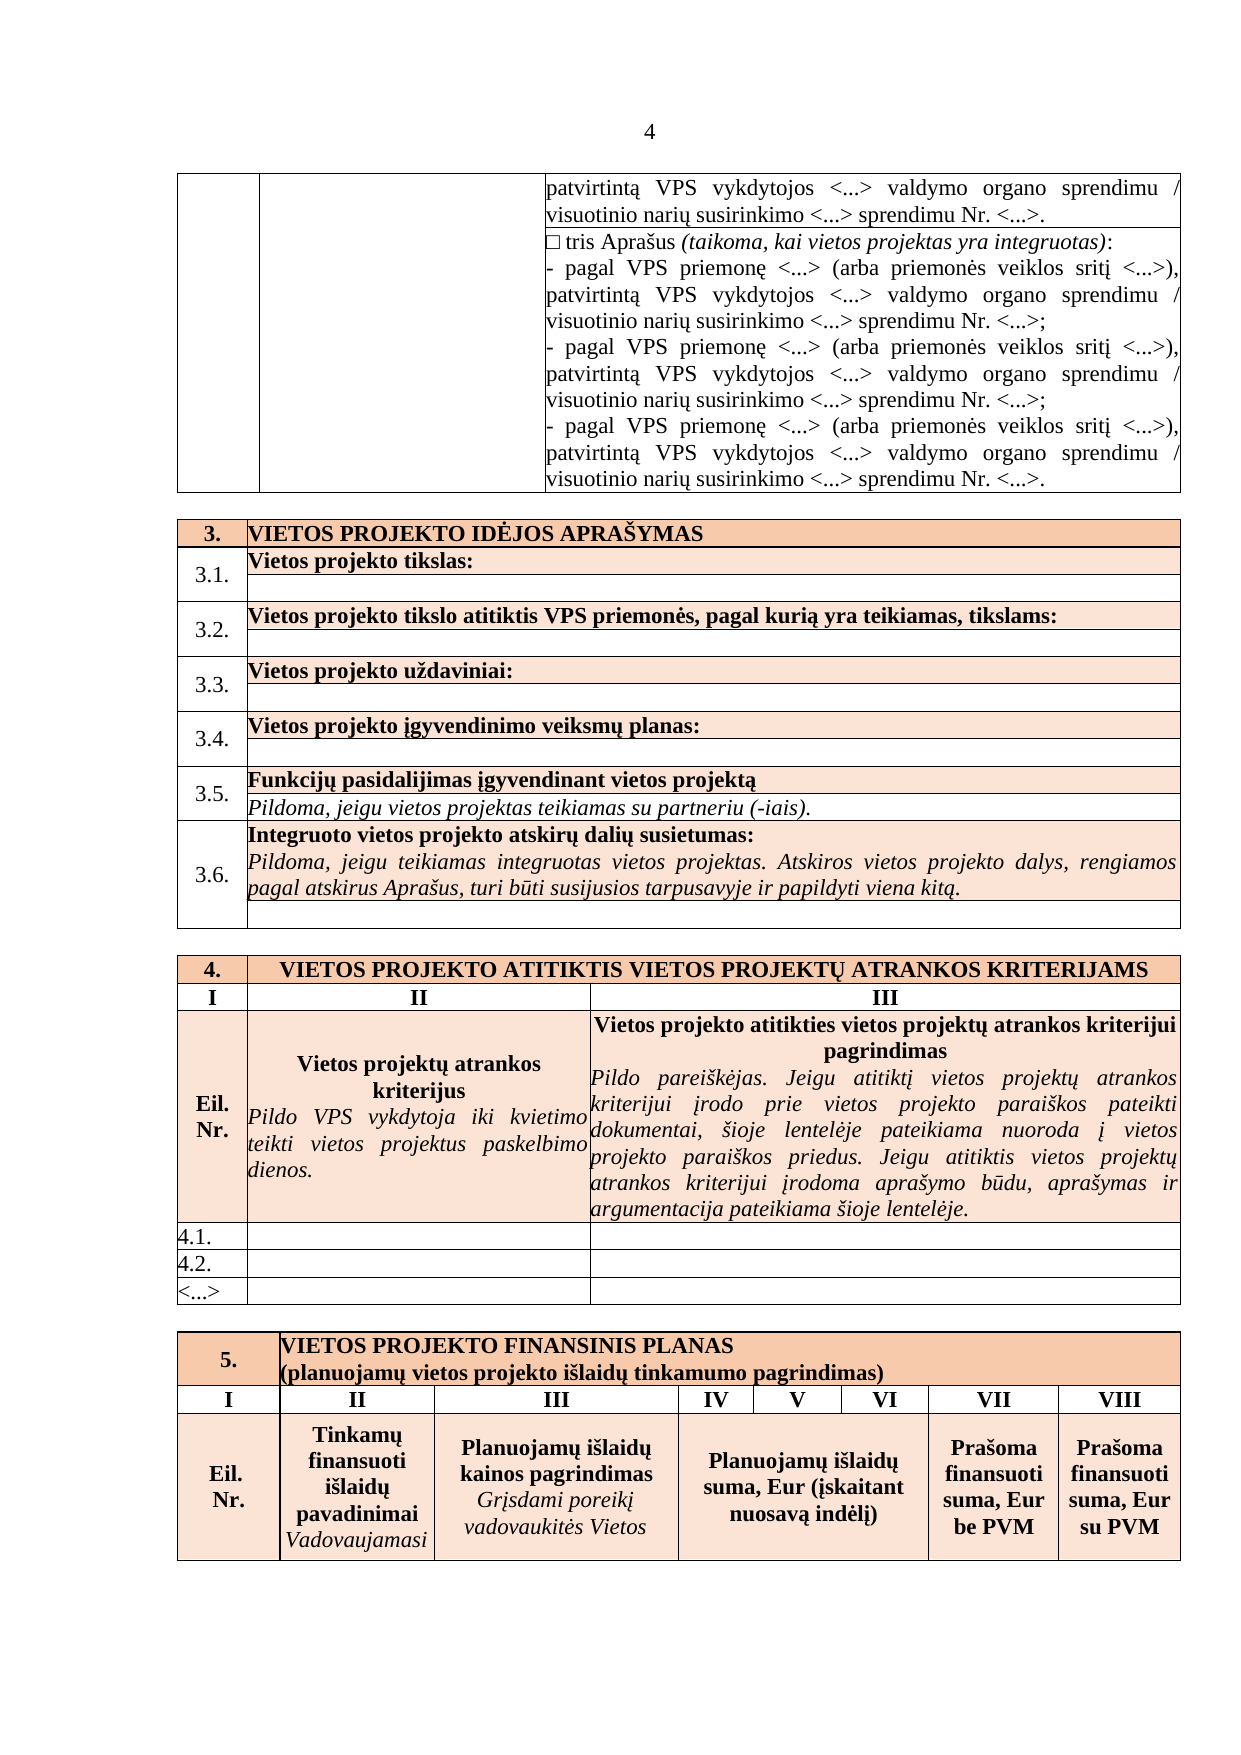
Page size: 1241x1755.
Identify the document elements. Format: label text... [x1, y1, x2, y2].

table_cell Vietos projekto atitikties vietos projektų atrankos kriterijui pagrindimas Pildo pareiškėjas. Jeigu atitiktį vietos projektų atrankos kriterijui įrodo prie vietos projekto paraiškos pateikti dokumentai, šioje lentelėje pateikiama nuoroda į vietos projekto paraiškos priedus. Jeigu atitiktis vietos projektų atrankos kriterijui įrodoma aprašymo būdu, aprašymas ir argumentacija pateikiama šioje lentelėje. [591, 1011, 1180, 1222]
table_cell VIII [1059, 1386, 1180, 1413]
table_cell [248, 575, 1180, 601]
table_cell Pildoma, jeigu vietos projektas teikiamas su partneriu (-iais). [248, 794, 1180, 820]
table_cell 3.2. [178, 602, 247, 656]
table_cell [591, 1223, 1180, 1249]
table_header VIETOS PROJEKTO FINANSINIS PLANAS (planuojamų vietos projekto išlaidų tinkamumo pagrindimas) [281, 1333, 1180, 1385]
table_cell Eil. Nr. [178, 1011, 247, 1222]
table_cell □ tris Aprašus (taikoma, kai vietos projektas yra integruotas): - pagal VPS priemonę <...> (arba priemonės veiklos sritį <...>), patvirtintą VPS vykdytojos <...> valdymo organo sprendimu / visuotinio narių susirinkimo <...> sprendimu Nr. <...>; - pagal VPS priemonę <...> (arba priemonės veiklos sritį <...>), patvirtintą VPS vykdytojos <...> valdymo organo sprendimu / visuotinio narių susirinkimo <...> sprendimu Nr. <...>; - pagal VPS priemonę <...> (arba priemonės veiklos sritį <...>), patvirtintą VPS vykdytojos <...> valdymo organo sprendimu / visuotinio narių susirinkimo <...> sprendimu Nr. <...>. [546, 228, 1180, 492]
table_cell [591, 1278, 1180, 1304]
table_cell Planuojamų išlaidų kainos pagrindimas Grįsdami poreikį vadovaukitės Vietos [435, 1414, 678, 1559]
table_cell V [754, 1386, 841, 1413]
table_cell I [178, 1386, 279, 1413]
table_cell IV [679, 1386, 753, 1413]
table_cell 3.3. [178, 657, 247, 711]
table_cell Prašoma finansuoti suma, Eur su PVM [1059, 1414, 1180, 1559]
table_cell [248, 901, 1180, 928]
table_cell 4.1. [178, 1223, 247, 1249]
table_cell patvirtintą VPS vykdytojos <...> valdymo organo sprendimu / visuotinio narių susirinkimo <...> sprendimu Nr. <...>. [546, 174, 1180, 227]
table_cell [248, 684, 1180, 711]
table_header 5. [178, 1333, 279, 1385]
table_cell 3.1. [178, 548, 247, 601]
table_cell Vietos projekto tikslo atitiktis VPS priemonės, pagal kurią yra teikiamas, tikslams: [248, 602, 1180, 628]
table_cell Tinkamų finansuoti išlaidų pavadinimai Vadovaujamasi [281, 1414, 434, 1559]
table_header VIETOS PROJEKTO ATITIKTIS VIETOS PROJEKTŲ ATRANKOS KRITERIJAMS [248, 956, 1180, 983]
table_cell Eil. Nr. [178, 1414, 279, 1559]
table_cell I [178, 984, 247, 1010]
table_cell [248, 1250, 590, 1277]
table_cell III [591, 984, 1180, 1010]
table_cell <...> [178, 1278, 247, 1304]
table_cell 3.4. [178, 712, 247, 766]
table_cell Vietos projekto tikslas: [248, 548, 1180, 574]
table_cell [248, 1223, 590, 1249]
table_cell [591, 1250, 1180, 1277]
table_cell [260, 174, 545, 492]
table_header 4. [178, 956, 247, 983]
table_cell Integruoto vietos projekto atskirų dalių susietumas: Pildoma, jeigu teikiamas integruotas vietos projektas. Atskiros vietos projekto dalys, rengiamos pagal atskirus Aprašus, turi būti susijusios tarpusavyje ir papildyti viena kitą. [248, 821, 1180, 900]
table_cell Prašoma finansuoti suma, Eur be PVM [929, 1414, 1058, 1559]
table_cell II [281, 1386, 434, 1413]
table_header VIETOS PROJEKTO IDĖJOS APRAŠYMAS [248, 520, 1180, 546]
table_cell [248, 630, 1180, 656]
table_cell [248, 1278, 590, 1304]
table_cell VI [842, 1386, 928, 1413]
table_cell [248, 739, 1180, 766]
table_cell 4.2. [178, 1250, 247, 1277]
table_cell Planuojamų išlaidų suma, Eur (įskaitant nuosavą indėlį) [679, 1414, 928, 1559]
table_header 3. [178, 520, 247, 546]
table_cell Funkcijų pasidalijimas įgyvendinant vietos projektą [248, 767, 1180, 793]
table_cell III [435, 1386, 678, 1413]
table_cell II [248, 984, 590, 1010]
table_cell Vietos projekto įgyvendinimo veiksmų planas: [248, 712, 1180, 738]
table_cell 3.5. [178, 767, 247, 820]
table_cell Vietos projektų atrankos kriterijus Pildo VPS vykdytoja iki kvietimo teikti vietos projektus paskelbimo dienos. [248, 1011, 590, 1222]
table_cell VII [929, 1386, 1058, 1413]
table_cell Vietos projekto uždaviniai: [248, 657, 1180, 683]
table_cell [178, 174, 259, 492]
table_cell 3.6. [178, 821, 247, 928]
